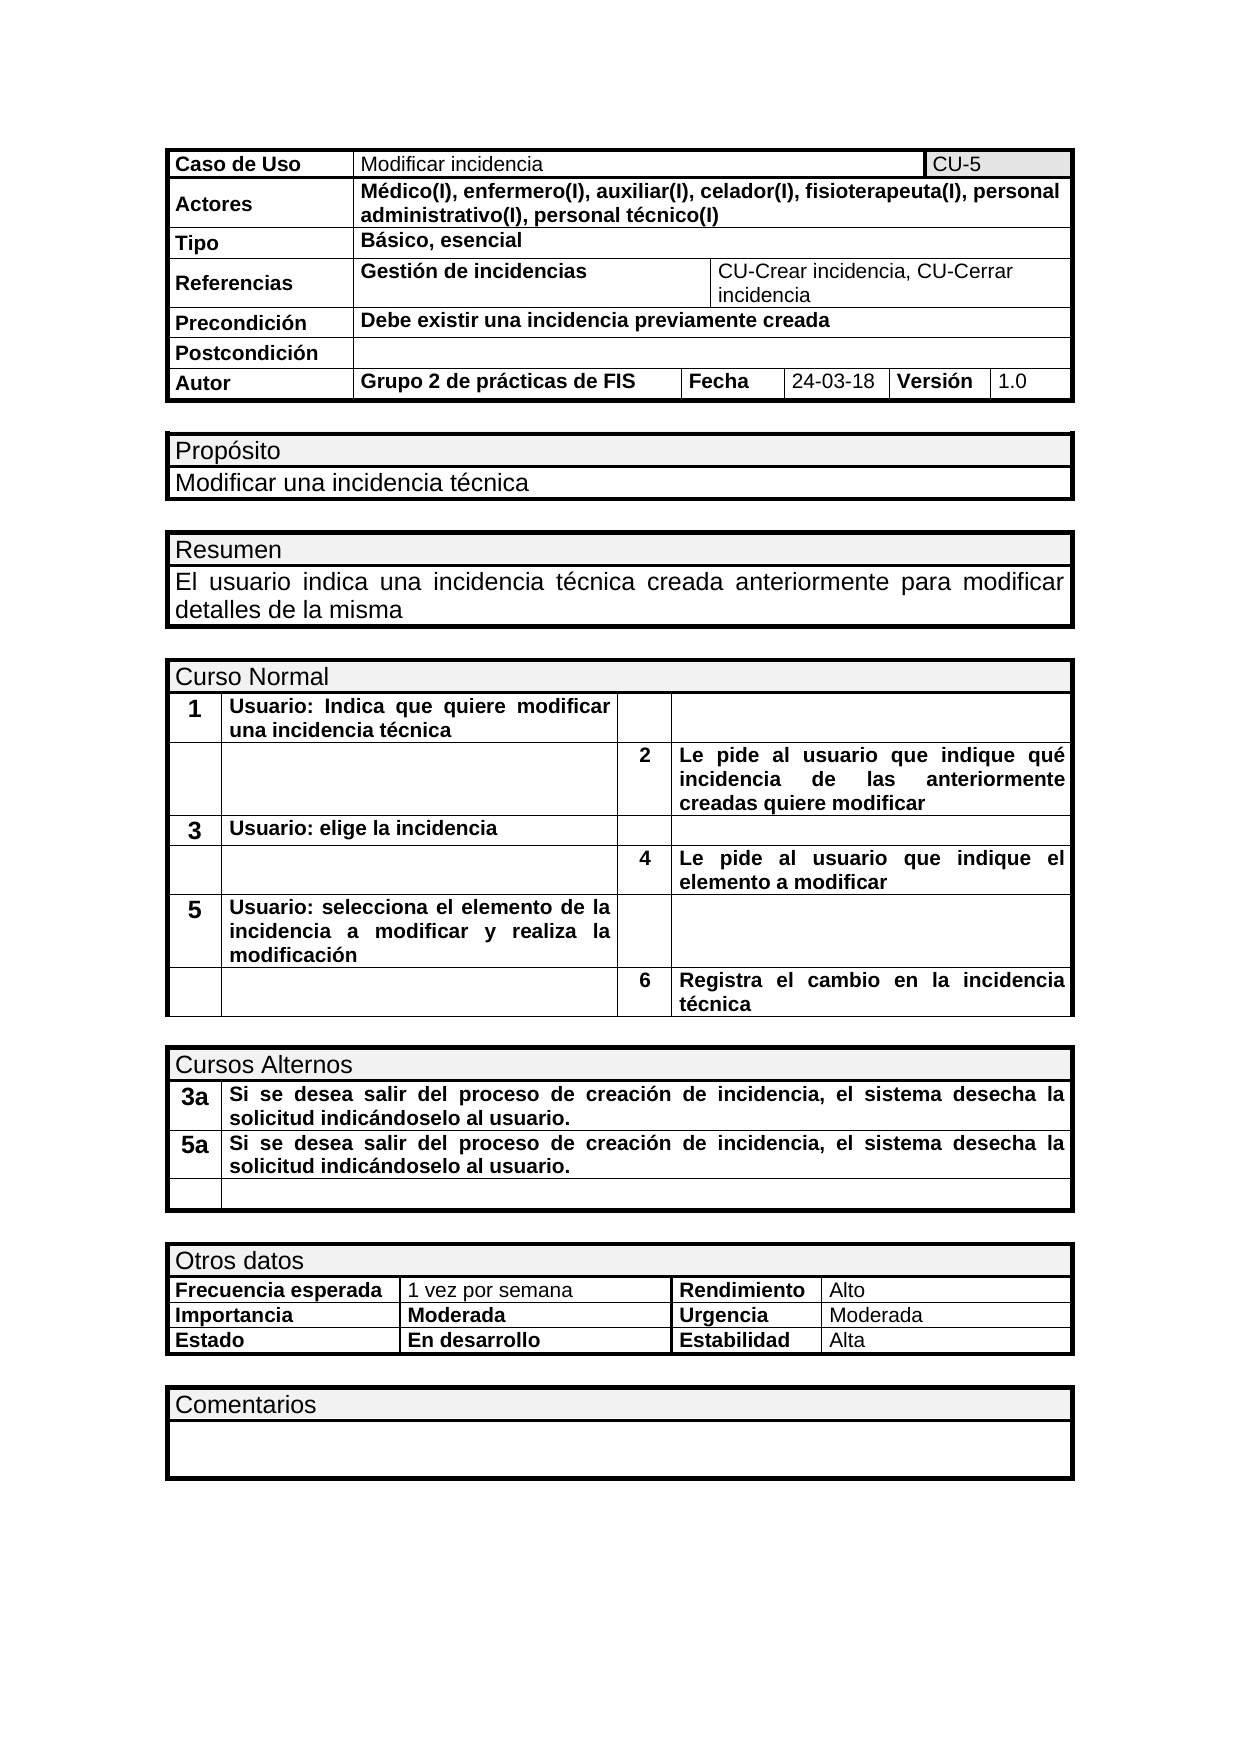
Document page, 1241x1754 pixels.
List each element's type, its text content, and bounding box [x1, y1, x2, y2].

table_header Modificar incidencia [354, 152, 923, 176]
table_header Resumen [170, 535, 1070, 563]
table_cell 6 [618, 968, 671, 1016]
table_cell Usuario: selecciona el elemento de la incidencia a modificar y realiza la modificación [222, 895, 617, 967]
table_cell 1.0 [991, 369, 1070, 398]
table_cell CU-Crear incidencia, CU-Cerrar incidencia [711, 259, 1070, 307]
table_cell Registra el cambio en la incidencia técnica [672, 968, 1070, 1016]
table_cell Básico, esencial [354, 228, 1070, 258]
table_cell Fecha [682, 369, 784, 398]
table_cell Versión [890, 369, 990, 398]
table_cell Modificar una incidencia técnica [170, 468, 1070, 497]
table_cell [618, 694, 671, 742]
table_cell Le pide al usuario que indique qué incidencia de las anteriormente creadas quiere modificar [672, 743, 1070, 815]
table_cell Autor [170, 369, 353, 398]
table_header CU-5 [927, 152, 1070, 176]
table_cell 5a [170, 1131, 221, 1178]
table_cell [618, 895, 671, 967]
table_cell [672, 694, 1070, 742]
table_header Propósito [170, 436, 1070, 465]
table_cell Estabilidad [673, 1328, 821, 1352]
table_cell Médico(I), enfermero(I), auxiliar(I), celador(I), fisioterapeuta(I), personal administrativo(I), personal técnico(I) [354, 179, 1070, 227]
table_cell [170, 743, 221, 815]
table_cell [170, 1179, 221, 1208]
table_cell 5 [170, 895, 221, 967]
table_cell 24-03-18 [785, 369, 889, 398]
table_cell Si se desea salir del proceso de creación de incidencia, el sistema desecha la solicitud indicándoselo al usuario. [222, 1131, 1070, 1178]
table_cell 2 [618, 743, 671, 815]
table_cell [618, 816, 671, 845]
table_cell Rendimiento [673, 1278, 821, 1302]
table_cell Referencias [170, 259, 353, 307]
table_cell [222, 846, 617, 894]
table_cell Gestión de incidencias [354, 259, 710, 307]
table_cell [672, 816, 1070, 845]
table_cell 3 [170, 816, 221, 845]
table_cell Usuario: Indica que quiere modificar una incidencia técnica [222, 694, 617, 742]
table_header Cursos Alternos [170, 1050, 1070, 1079]
table_cell Actores [170, 179, 353, 227]
table_cell 3a [170, 1082, 221, 1130]
table_header Otros datos [170, 1246, 1070, 1275]
table_cell 1 [170, 694, 221, 742]
table_cell Moderada [822, 1303, 1070, 1327]
table_header Comentarios [170, 1390, 1070, 1418]
table_cell 1 vez por semana [401, 1278, 670, 1302]
table_cell Debe existir una incidencia previamente creada [354, 308, 1070, 337]
table_cell [170, 846, 221, 894]
table_cell [170, 968, 221, 1016]
table_cell Importancia [170, 1303, 399, 1327]
table_cell Frecuencia esperada [170, 1278, 399, 1302]
table_cell Estado [170, 1328, 399, 1352]
table_cell Moderada [401, 1303, 670, 1327]
table_cell En desarrollo [401, 1328, 670, 1352]
table_cell [354, 338, 1070, 367]
table_cell Urgencia [673, 1303, 821, 1327]
table_cell Si se desea salir del proceso de creación de incidencia, el sistema desecha la solicitud indicándoselo al usuario. [222, 1082, 1070, 1130]
table_cell Le pide al usuario que indique el elemento a modificar [672, 846, 1070, 894]
table_cell [170, 1422, 1070, 1476]
table_cell [222, 743, 617, 815]
table_cell Alto [822, 1278, 1070, 1302]
table_cell [222, 1179, 1070, 1208]
table_cell Precondición [170, 308, 353, 337]
table_cell Usuario: elige la incidencia [222, 816, 617, 845]
table_header Caso de Uso [170, 152, 353, 176]
table_cell Postcondición [170, 338, 353, 367]
table_header Curso Normal [170, 662, 1070, 691]
table_cell El usuario indica una incidencia técnica creada anteriormente para modificar detalles de la misma [170, 567, 1070, 624]
table_cell Alta [822, 1328, 1070, 1352]
table_cell 4 [618, 846, 671, 894]
table_cell [222, 968, 617, 1016]
table_cell [672, 895, 1070, 967]
table_cell Tipo [170, 228, 353, 258]
table_cell Grupo 2 de prácticas de FIS [354, 369, 681, 398]
